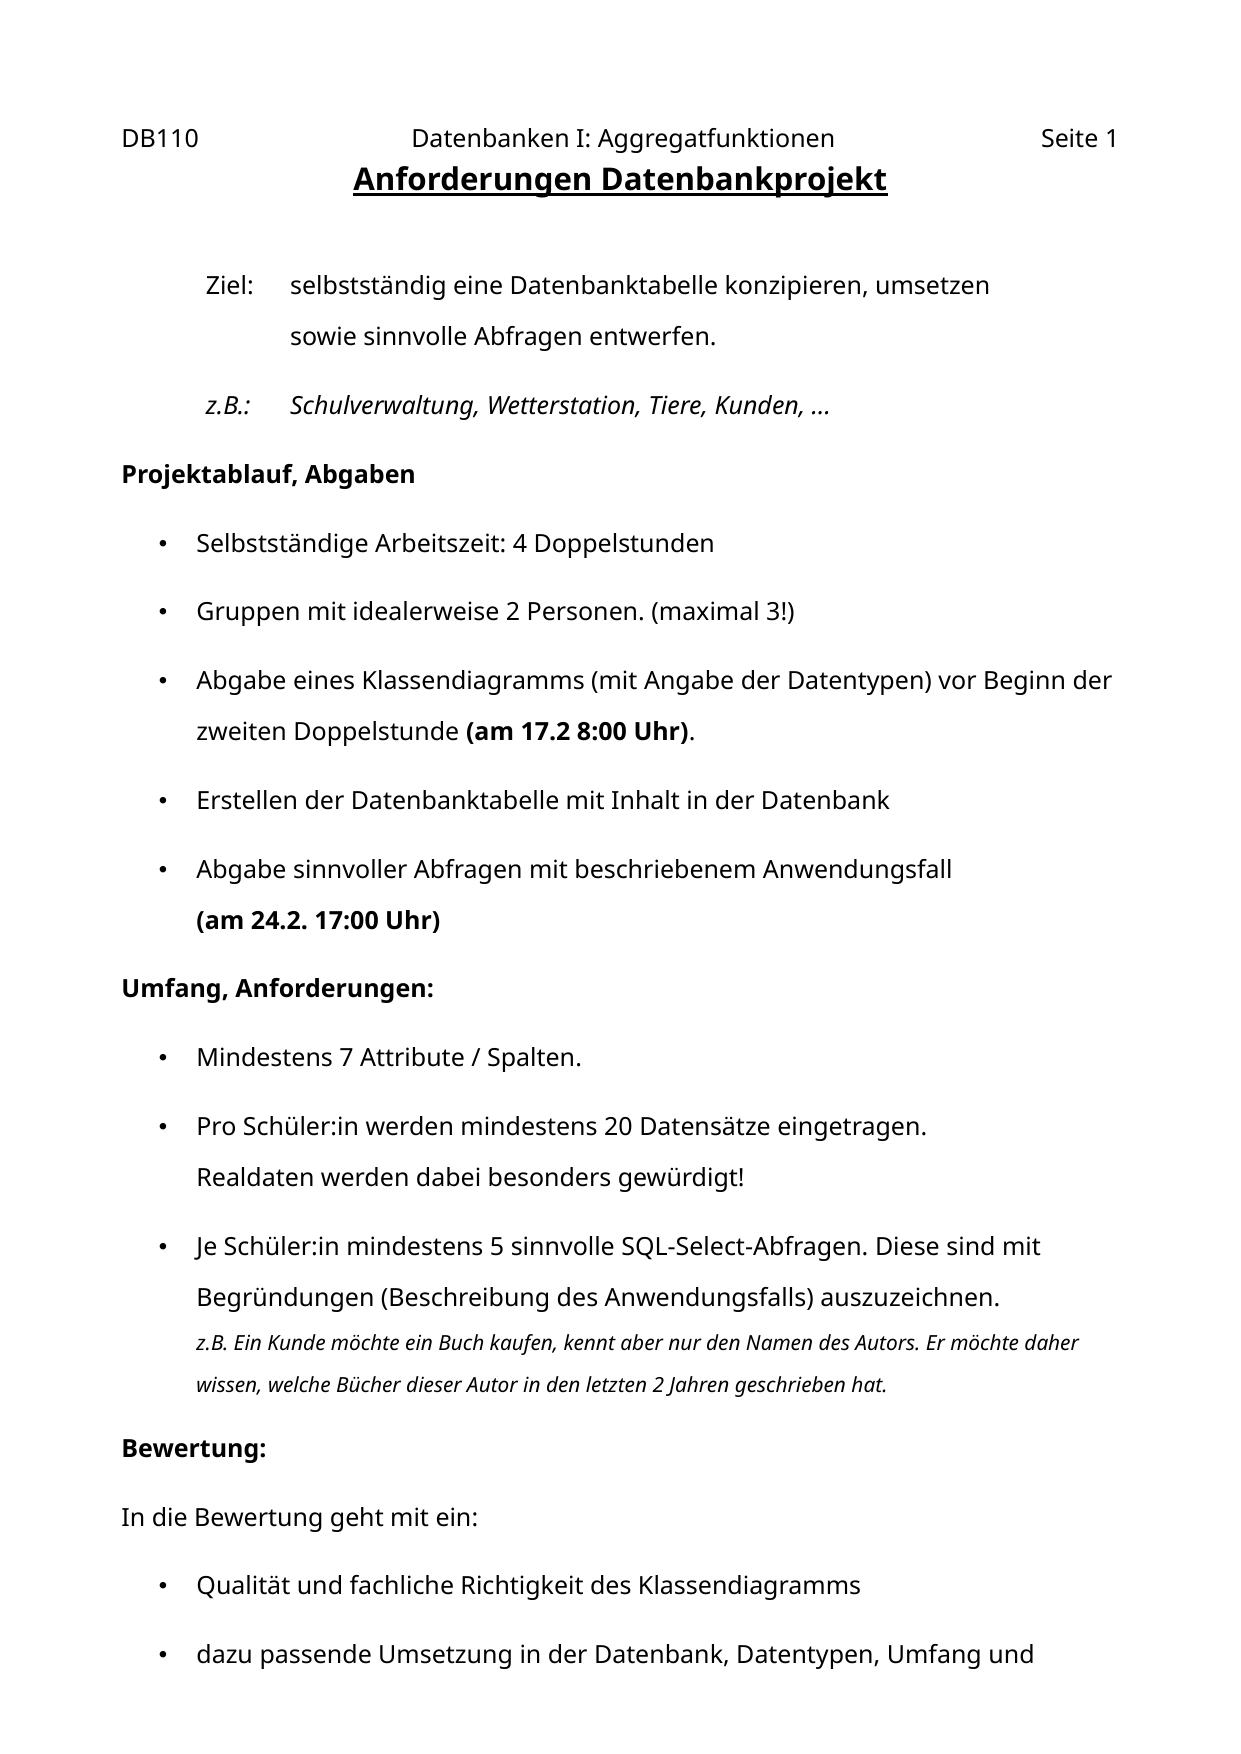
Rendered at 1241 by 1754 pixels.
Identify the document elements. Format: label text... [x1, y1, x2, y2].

list Abgabe eines Klassendiagramms (mit Angabe der Datentypen) vor Beginn der zweiten Doppelstunde (am 17.2 8:00 Uhr). [159, 663, 1119, 748]
text Projektablauf, Abgaben [121, 456, 1119, 491]
list Gruppen mit idealerweise 2 Personen. (maximal 3!) [159, 594, 1119, 628]
list Mindestens 7 Attribute / Spalten. [159, 1040, 1119, 1074]
list dazu passende Umsetzung in der Datenbank, Datentypen, Umfang und [159, 1637, 1119, 1671]
text z.B.: Schulverwaltung, Wetterstation, Tiere, Kunden, ... [206, 388, 1025, 422]
text Umfang, Anforderungen: [121, 971, 1119, 1005]
text Ziel: selbstständig eine Datenbanktabelle konzipieren, umsetzen sowie sinnvolle Abfragen entwerfen. [206, 268, 1025, 353]
list Je Schüler:in mindestens 5 sinnvolle SQL-Select-Abfragen. Diese sind mit Begründungen (Beschreibung des Anwendungsfalls) auszuzeichnen. z.B. Ein Kunde möchte ein Buch kaufen, kennt aber nur den Namen des Autors. Er möchte daher wissen, welche Bücher dieser Autor in den letzten 2 Jahren geschrieben hat. [159, 1228, 1119, 1399]
list Selbstständige Arbeitszeit: 4 Doppelstunden [159, 525, 1119, 559]
list Qualität und fachliche Richtigkeit des Klassendiagramms [159, 1568, 1119, 1602]
list Pro Schüler:in werden mindestens 20 Datensätze eingetragen. Realdaten werden dabei besonders gewürdigt! [159, 1108, 1119, 1194]
text In die Bewertung geht mit ein: [121, 1499, 1119, 1533]
list Abgabe sinnvoller Abfragen mit beschriebenem Anwendungsfall (am 24.2. 17:00 Uhr) [159, 851, 1119, 936]
text Bewertung: [121, 1431, 1119, 1464]
text Anforderungen Datenbankprojekt [121, 157, 1119, 200]
list Erstellen der Datenbanktabelle mit Inhalt in der Datenbank [159, 782, 1119, 817]
